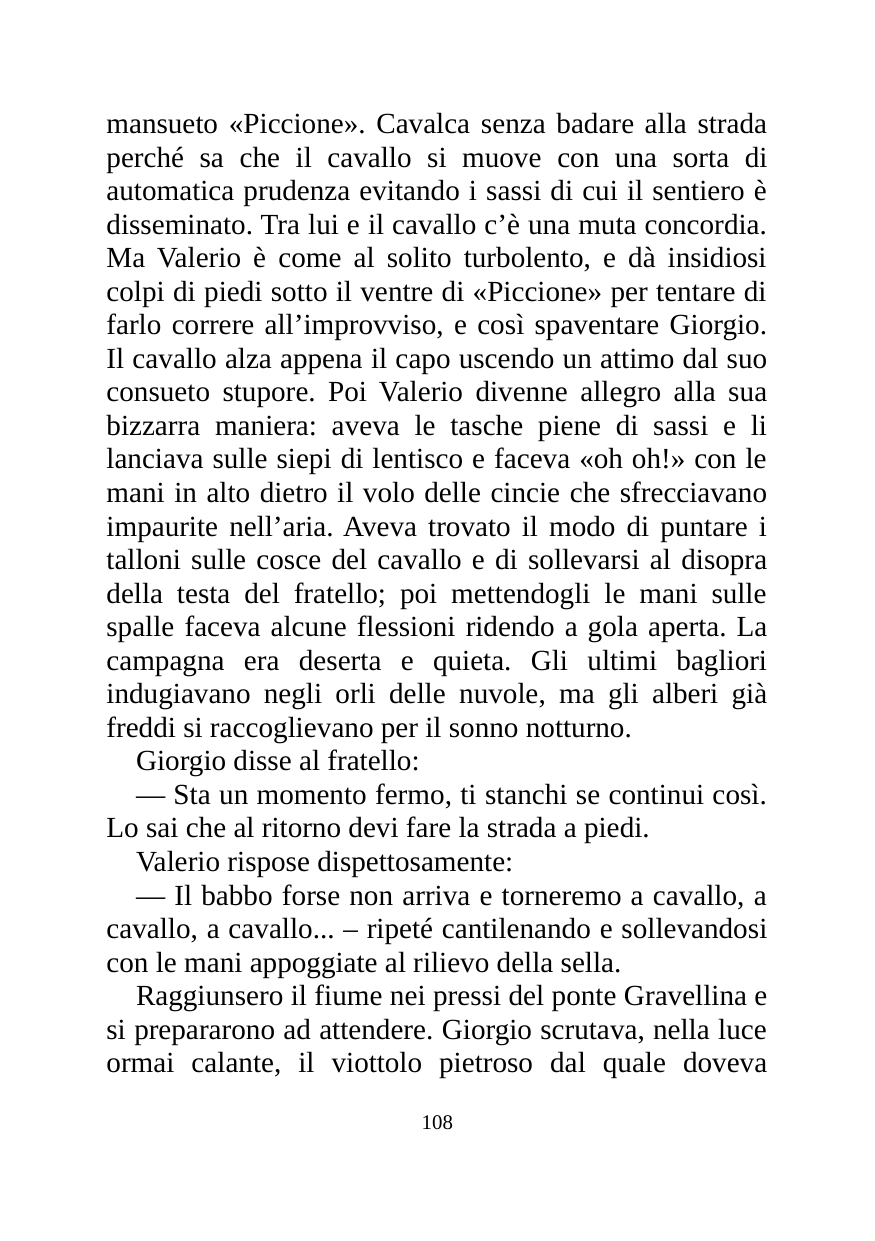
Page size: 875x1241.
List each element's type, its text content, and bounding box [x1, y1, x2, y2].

text mansueto «Piccione». Cavalca senza badare alla strada perché sa che il cavallo si muove con una sorta di automatica prudenza evitando i sassi di cui il sentiero è disseminato. Tra lui e il cavallo c’è una muta concordia. Ma Valerio è come al solito turbolento, e dà insidiosi colpi di piedi sotto il ventre di «Piccione» per tentare di farlo correre all’improvviso, e così spaventare Giorgio. Il cavallo alza appena il capo uscendo un attimo dal suo consueto stupore. Poi Valerio divenne allegro alla sua bizzarra maniera: aveva le tasche piene di sassi e li lanciava sulle siepi di lentisco e faceva «oh oh!» con le mani in alto dietro il volo delle cincie che sfrecciavano impaurite nell’aria. Aveva trovato il modo di puntare i talloni sulle cosce del cavallo e di sollevarsi al disopra della testa del fratello; poi mettendogli le mani sulle spalle faceva alcune flessioni ridendo a gola aperta. La campagna era deserta e quieta. Gli ultimi bagliori indugiavano negli orli delle nuvole, ma gli alberi già freddi si raccoglievano per il sonno notturno. [106, 106, 768, 743]
text Giorgio disse al fratello: [106, 743, 768, 777]
text Raggiunsero il fiume nei pressi del ponte Gravellina e si prepararono ad attendere. Giorgio scrutava, nella luce ormai calante, il viottolo pietroso dal quale doveva [106, 978, 768, 1079]
text — Il babbo forse non arriva e torneremo a cavallo, a cavallo, a cavallo... – ripeté cantilenando e sollevandosi con le mani appoggiate al rilievo della sella. [106, 878, 768, 978]
text Valerio rispose dispettosamente: [106, 844, 768, 878]
text — Sta un momento fermo, ti stanchi se continui così. Lo sai che al ritorno devi fare la strada a piedi. [106, 777, 768, 844]
